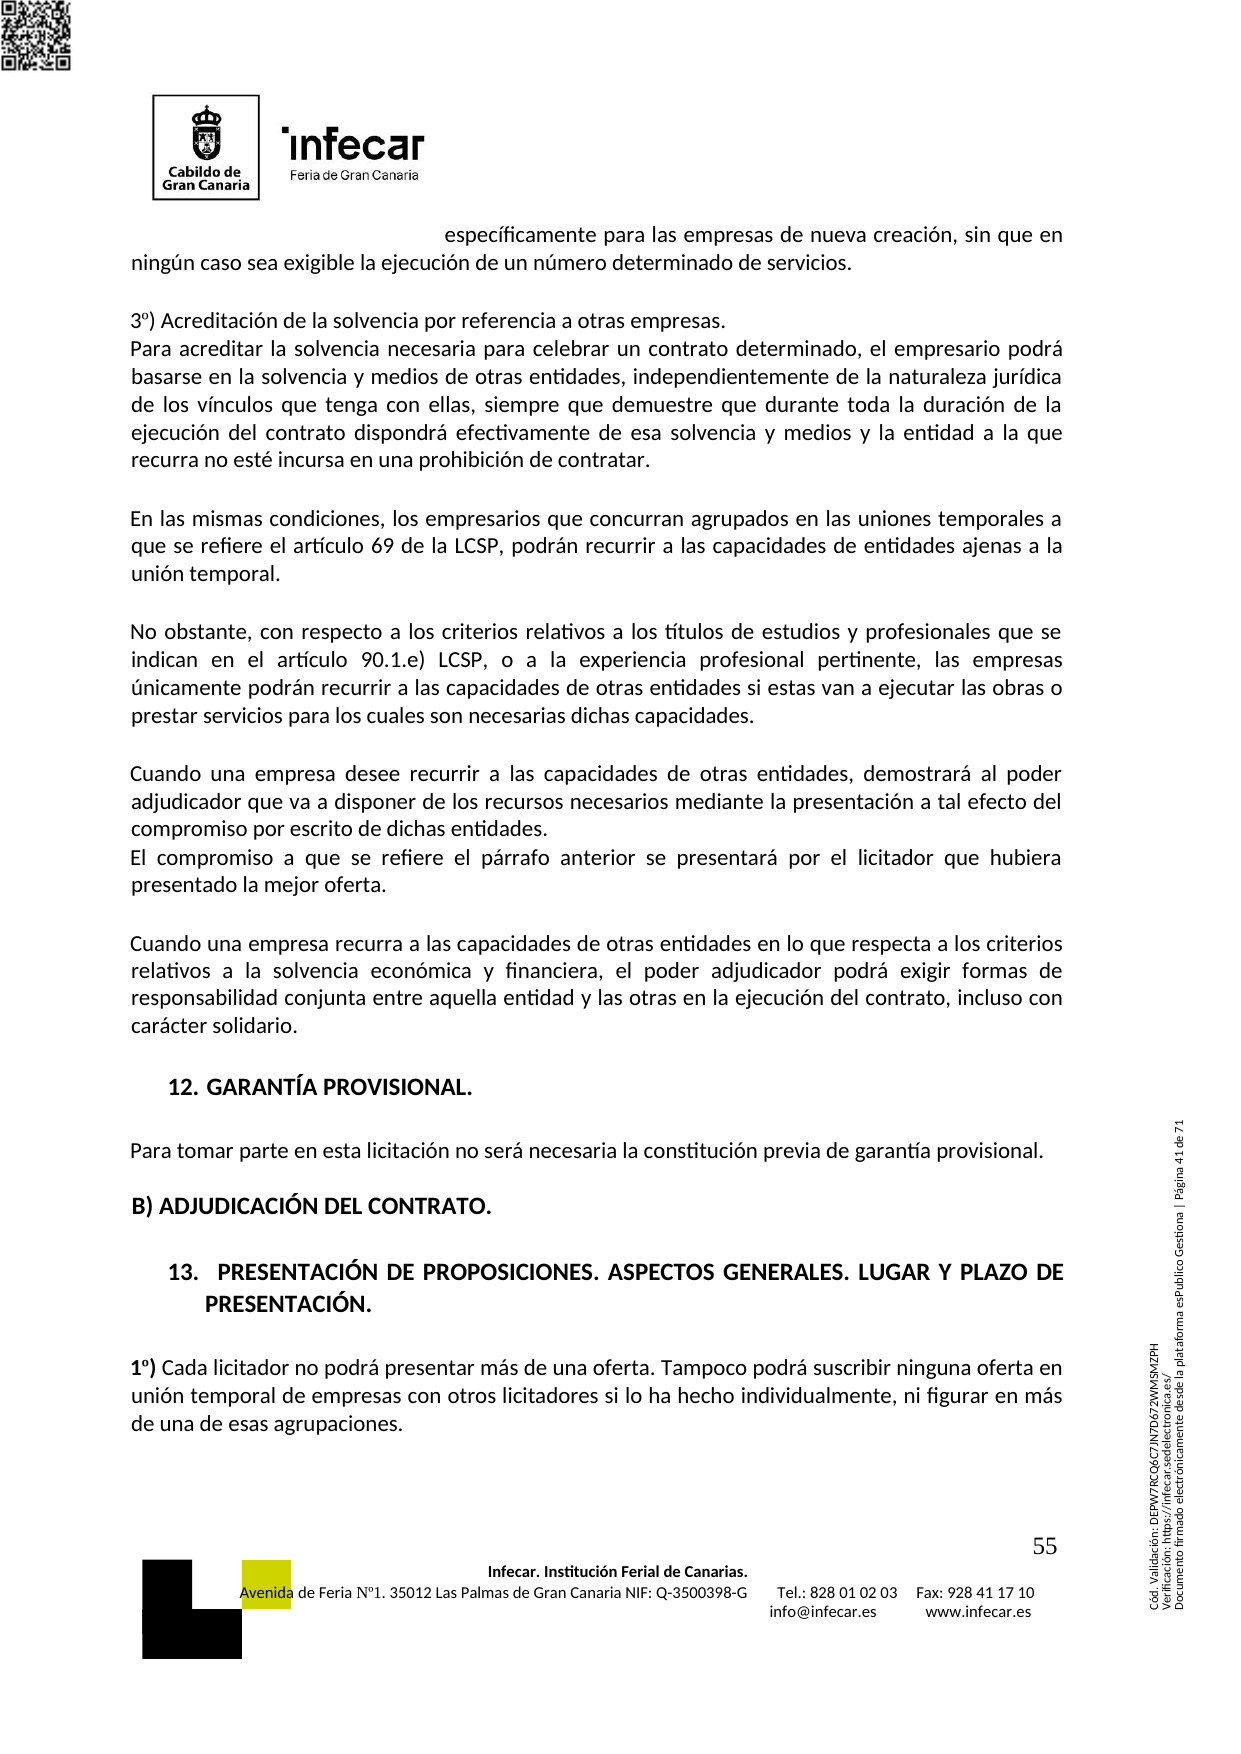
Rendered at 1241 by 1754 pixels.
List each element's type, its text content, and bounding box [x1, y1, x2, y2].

text Cuando una empresa recurra a las capacidades de otras entidades en lo que respecta a los criterios relativos a la solvencia económica y financiera, el poder adjudicador podrá exigir formas de responsabilidad conjunta entre aquella entidad y las otras en la ejecución del contrato, incluso con carácter solidario. [130, 929, 1064, 1039]
text No obstante, con respecto a los criterios relativos a los títulos de estudios y profesionales que se indican en el artículo 90.1.e) LCSP, o a la experiencia profesional pertinente, las empresas únicamente podrán recurrir a las capacidades de otras entidades si estas van a ejecutar las obras o prestar servicios para los cuales son necesarias dichas capacidades. [130, 618, 1064, 729]
text B) ADJUDICACIÓN DEL CONTRATO. [131, 1191, 1097, 1221]
text específicamente para las empresas de nueva creación, sin que en ningún caso sea exigible la ejecución de un número determinado de servicios. [130, 220, 1064, 276]
text 3º) Acreditación de la solvencia por referencia a otras empresas. [130, 306, 1064, 334]
text Para acreditar la solvencia necesaria para celebrar un contrato determinado, el empresario podrá basarse en la solvencia y medios de otras entidades, independientemente de la naturaleza jurídica de los vínculos que tenga con ellas, siempre que demuestre que durante toda la duración de la ejecución del contrato dispondrá efectivamente de esa solvencia y medios y la entidad a la que recurra no esté incursa en una prohibición de contratar. [130, 334, 1064, 473]
text Cuando una empresa desee recurrir a las capacidades de otras entidades, demostrará al poder adjudicador que va a disponer de los recursos necesarios mediante la presentación a tal efecto del compromiso por escrito de dichas entidades. [130, 759, 1064, 843]
text 1º) Cada licitador no podrá presentar más de una oferta. Tampoco podrá suscribir ninguna oferta en unión temporal de empresas con otros licitadores si lo ha hecho individualmente, ni figurar en más de una de esas agrupaciones. [130, 1353, 1064, 1437]
text 13. PRESENTACIÓN DE PROPOSICIONES. ASPECTOS GENERALES. LUGAR Y PLAZO DE PRESENTACIÓN. [167, 1256, 1065, 1319]
text El compromiso a que se refiere el párrafo anterior se presentará por el licitador que hubiera presentado la mejor oferta. [130, 843, 1064, 899]
text 12. GARANTÍA PROVISIONAL. [167, 1072, 1097, 1102]
text Para tomar parte en esta licitación no será necesaria la constitución previa de garantía provisional. [130, 1137, 1064, 1164]
text En las mismas condiciones, los empresarios que concurran agrupados en las uniones temporales a que se refiere el artículo 69 de la LCSP, podrán recurrir a las capacidades de entidades ajenas a la unión temporal. [130, 504, 1064, 587]
